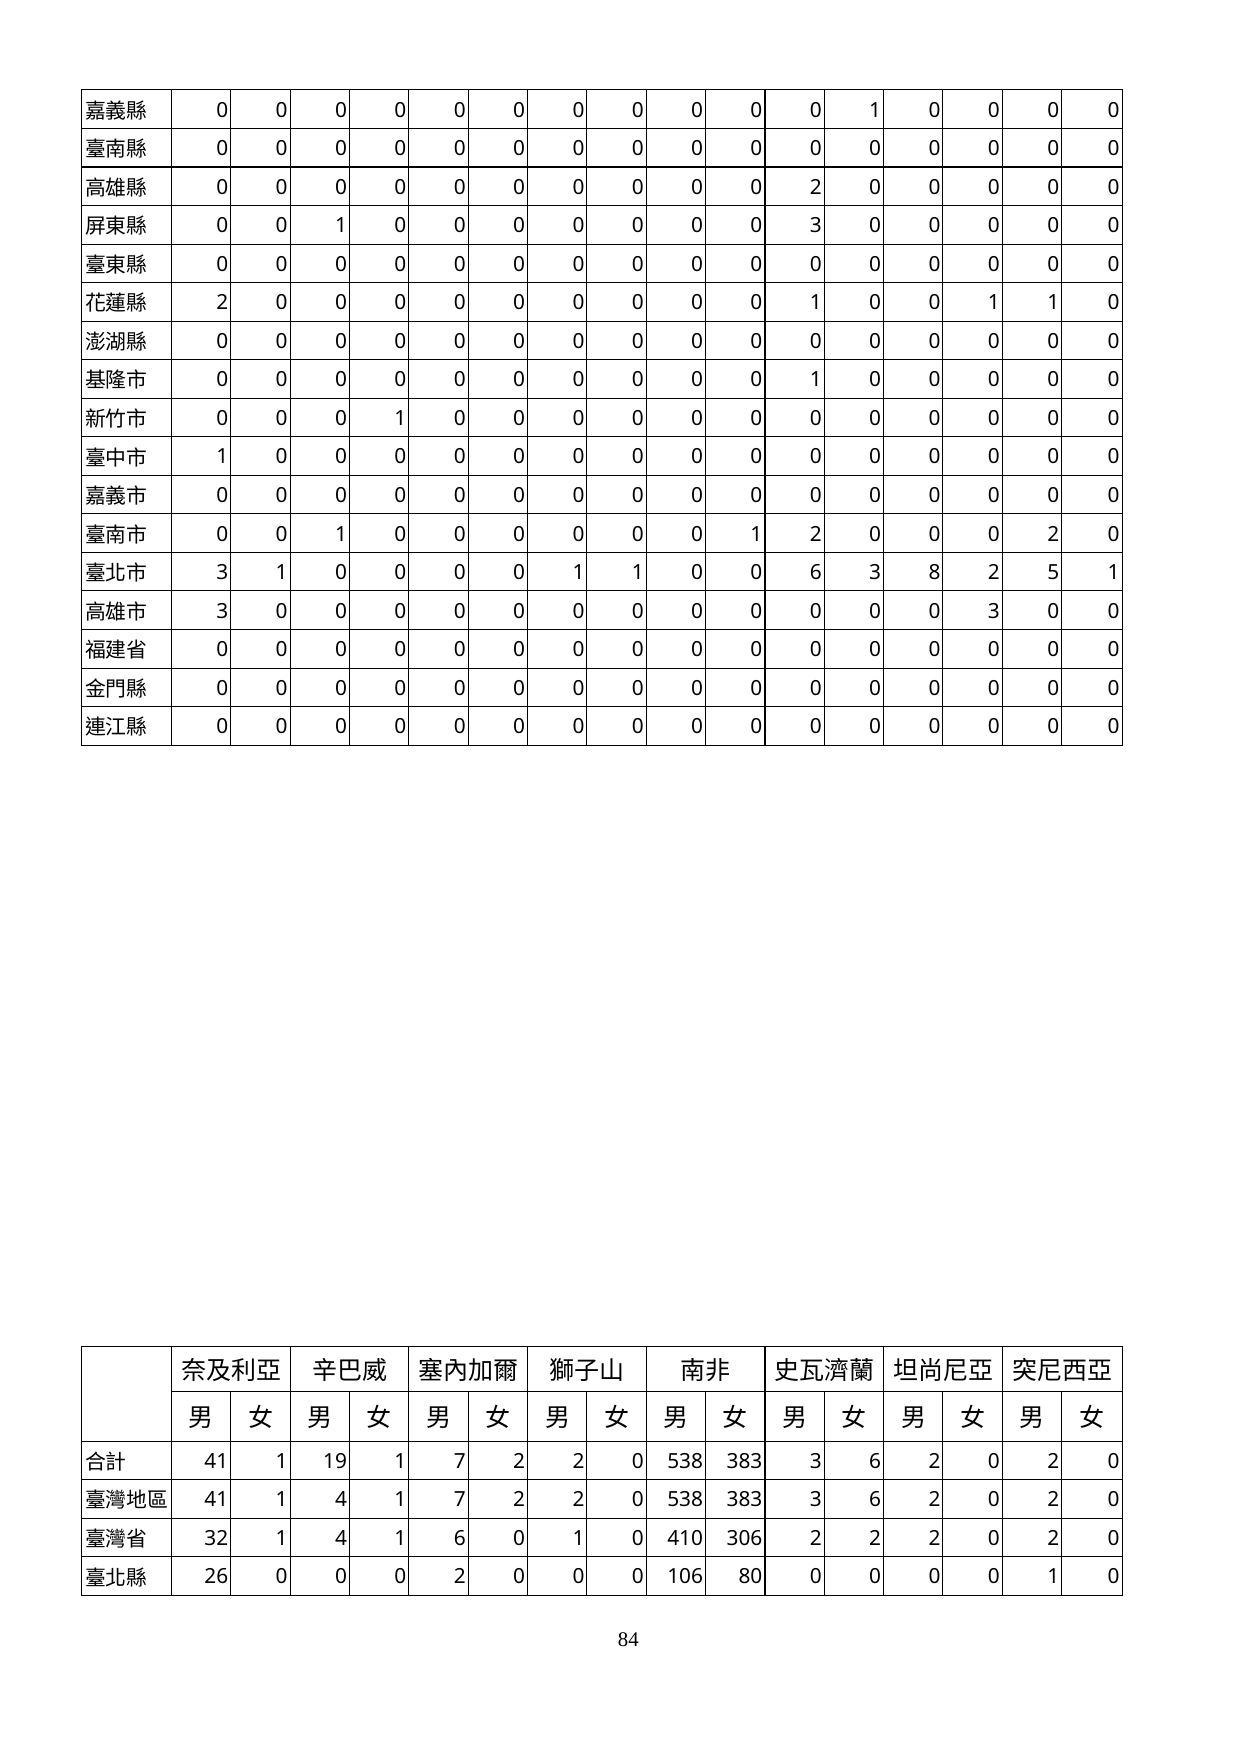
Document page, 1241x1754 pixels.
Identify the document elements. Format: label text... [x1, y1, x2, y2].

table_cell 0 [409, 206, 468, 243]
table_cell 2 [1003, 1519, 1061, 1556]
table_cell 0 [409, 90, 468, 128]
table_cell 0 [884, 245, 942, 282]
table_cell 0 [647, 553, 705, 590]
table_cell 男 [291, 1392, 349, 1441]
table_cell 2 [409, 1557, 468, 1595]
table_header [82, 1347, 171, 1441]
table_cell 高雄市 [82, 591, 171, 629]
table_cell 0 [943, 245, 1002, 282]
table_cell 0 [587, 1557, 646, 1595]
table_cell 0 [825, 129, 883, 166]
table_cell 0 [587, 630, 646, 667]
table_cell 0 [469, 514, 527, 552]
table_cell 0 [1062, 1480, 1122, 1518]
table_cell 2 [1003, 1442, 1061, 1479]
table_cell 1 [350, 1442, 408, 1479]
table_cell 0 [291, 129, 349, 166]
table_cell 0 [1003, 630, 1061, 667]
table_cell 0 [706, 437, 764, 475]
table_cell 0 [469, 476, 527, 513]
table_cell 0 [528, 399, 586, 436]
table_cell 0 [1003, 437, 1061, 475]
table_cell 0 [884, 476, 942, 513]
table_cell 0 [1062, 514, 1122, 552]
table_cell 0 [825, 399, 883, 436]
table_cell 0 [350, 168, 408, 205]
table_cell 0 [1003, 360, 1061, 398]
table_cell 0 [587, 514, 646, 552]
table_header 南非 [647, 1347, 764, 1391]
table_cell 0 [1062, 168, 1122, 205]
table_cell 0 [943, 1442, 1002, 1479]
table_cell 男 [409, 1392, 468, 1441]
table_cell 男 [647, 1392, 705, 1441]
table_cell 臺中市 [82, 437, 171, 475]
table_cell 0 [172, 476, 230, 513]
table_cell 男 [766, 1392, 824, 1441]
table_cell 0 [172, 630, 230, 667]
table_cell 0 [469, 669, 527, 706]
table_cell 3 [766, 206, 824, 243]
table_cell 0 [469, 245, 527, 282]
table_cell 福建省 [82, 630, 171, 667]
table_cell 0 [587, 129, 646, 166]
table_cell 0 [943, 1480, 1002, 1518]
table_cell 0 [350, 1557, 408, 1595]
table_cell 嘉義市 [82, 476, 171, 513]
table_cell 1 [231, 553, 290, 590]
table_cell 0 [825, 514, 883, 552]
table_cell 0 [291, 591, 349, 629]
table_cell 26 [172, 1557, 230, 1595]
table_cell 0 [647, 360, 705, 398]
table_cell 0 [943, 1519, 1002, 1556]
table_cell 男 [172, 1392, 230, 1441]
table_cell 0 [1062, 399, 1122, 436]
table_cell 臺南縣 [82, 129, 171, 166]
table_cell 0 [291, 476, 349, 513]
table_cell 0 [706, 283, 764, 321]
table_cell 0 [825, 360, 883, 398]
table_cell 0 [528, 1557, 586, 1595]
table_header 辛巴威 [291, 1347, 408, 1391]
table_cell 0 [231, 90, 290, 128]
table_cell 0 [231, 591, 290, 629]
table_cell 0 [825, 707, 883, 744]
table_cell 7 [409, 1480, 468, 1518]
table_cell 0 [647, 630, 705, 667]
table_cell 0 [943, 514, 1002, 552]
table_cell 0 [884, 168, 942, 205]
table_cell 0 [231, 322, 290, 359]
table_cell 0 [350, 669, 408, 706]
table_cell 0 [350, 206, 408, 243]
table_cell 0 [172, 245, 230, 282]
table_cell 0 [587, 591, 646, 629]
table_cell 0 [231, 514, 290, 552]
table_cell 0 [1062, 283, 1122, 321]
table_cell 0 [647, 90, 705, 128]
table_cell 高雄縣 [82, 168, 171, 205]
table_cell 0 [587, 283, 646, 321]
table_cell 0 [409, 360, 468, 398]
table_cell 0 [1062, 476, 1122, 513]
table_cell 0 [172, 206, 230, 243]
table_cell 0 [409, 399, 468, 436]
table_cell 0 [469, 360, 527, 398]
table_cell 女 [825, 1392, 883, 1441]
table_cell 2 [469, 1442, 527, 1479]
table_cell 1 [528, 553, 586, 590]
table_cell 0 [1062, 630, 1122, 667]
table_cell 0 [1062, 360, 1122, 398]
table_cell 0 [1003, 90, 1061, 128]
table_cell 1 [350, 399, 408, 436]
table_cell 0 [469, 90, 527, 128]
table_cell 0 [469, 206, 527, 243]
table_cell 0 [825, 322, 883, 359]
table_cell 0 [409, 669, 468, 706]
table_cell 0 [528, 476, 586, 513]
table_cell 4 [291, 1480, 349, 1518]
table_cell 0 [587, 322, 646, 359]
table_cell 0 [706, 206, 764, 243]
table_cell 0 [1062, 437, 1122, 475]
table_cell 合計 [82, 1442, 171, 1479]
table_cell 0 [350, 322, 408, 359]
table_cell 0 [528, 591, 586, 629]
table_cell 0 [706, 476, 764, 513]
table_cell 0 [587, 437, 646, 475]
table_cell 0 [291, 322, 349, 359]
table_cell 0 [706, 399, 764, 436]
table_cell 男 [528, 1392, 586, 1441]
table_cell 2 [172, 283, 230, 321]
table_cell 女 [350, 1392, 408, 1441]
table_cell 2 [528, 1480, 586, 1518]
table_cell 0 [884, 591, 942, 629]
table_cell 1 [231, 1442, 290, 1479]
table_cell 0 [825, 245, 883, 282]
table_cell 0 [350, 245, 408, 282]
table_cell 0 [766, 245, 824, 282]
table_cell 0 [943, 630, 1002, 667]
table_cell 0 [469, 399, 527, 436]
table_cell 0 [231, 283, 290, 321]
table_cell 0 [766, 707, 824, 744]
table_cell 女 [943, 1392, 1002, 1441]
table_header 塞內加爾 [409, 1347, 527, 1391]
table_cell 2 [766, 514, 824, 552]
table_cell 0 [231, 206, 290, 243]
table_cell 0 [766, 90, 824, 128]
table_cell 1 [766, 360, 824, 398]
table_cell 女 [1062, 1392, 1122, 1441]
table_cell 4 [291, 1519, 349, 1556]
table_cell 0 [884, 360, 942, 398]
table_cell 0 [528, 669, 586, 706]
table_cell 新竹市 [82, 399, 171, 436]
table_cell 1 [291, 514, 349, 552]
table_cell 0 [231, 399, 290, 436]
table_cell 0 [587, 669, 646, 706]
table_cell 0 [706, 630, 764, 667]
table_cell 0 [350, 129, 408, 166]
table_cell 3 [943, 591, 1002, 629]
table_cell 0 [409, 591, 468, 629]
table_cell 0 [1062, 129, 1122, 166]
table_cell 0 [350, 360, 408, 398]
table_cell 0 [943, 129, 1002, 166]
table_cell 1 [231, 1480, 290, 1518]
table_cell 0 [884, 322, 942, 359]
table_cell 538 [647, 1442, 705, 1479]
table_cell 0 [884, 283, 942, 321]
table_cell 0 [409, 514, 468, 552]
table_cell 花蓮縣 [82, 283, 171, 321]
table_cell 410 [647, 1519, 705, 1556]
table_cell 0 [1003, 707, 1061, 744]
table_cell 2 [469, 1480, 527, 1518]
table_cell 0 [172, 322, 230, 359]
table_cell 女 [231, 1392, 290, 1441]
table_cell 0 [647, 206, 705, 243]
table_cell 0 [409, 283, 468, 321]
table_cell 0 [409, 476, 468, 513]
table_cell 基隆市 [82, 360, 171, 398]
table_cell 0 [943, 360, 1002, 398]
table_cell 0 [587, 360, 646, 398]
table_cell 0 [291, 630, 349, 667]
table_cell 女 [706, 1392, 764, 1441]
table_cell 0 [528, 322, 586, 359]
table_cell 0 [291, 669, 349, 706]
table_cell 32 [172, 1519, 230, 1556]
table_cell 臺灣地區 [82, 1480, 171, 1518]
table_cell 臺灣省 [82, 1519, 171, 1556]
table_cell 0 [587, 1519, 646, 1556]
table_cell 1 [766, 283, 824, 321]
table_cell 306 [706, 1519, 764, 1556]
table_cell 0 [409, 707, 468, 744]
table_cell 2 [528, 1442, 586, 1479]
table_cell 3 [766, 1442, 824, 1479]
table_cell 0 [409, 437, 468, 475]
table_cell 0 [172, 399, 230, 436]
table_cell 臺北縣 [82, 1557, 171, 1595]
table_cell 0 [1003, 206, 1061, 243]
table_cell 0 [350, 514, 408, 552]
table_cell 0 [469, 1557, 527, 1595]
table_cell 0 [943, 437, 1002, 475]
table_cell 0 [766, 1557, 824, 1595]
table_cell 0 [469, 437, 527, 475]
table_cell 0 [884, 437, 942, 475]
table_cell 0 [825, 1557, 883, 1595]
table_cell 3 [825, 553, 883, 590]
table_cell 0 [647, 168, 705, 205]
table_cell 0 [409, 553, 468, 590]
table_cell 8 [884, 553, 942, 590]
table_cell 0 [706, 129, 764, 166]
table_cell 0 [231, 630, 290, 667]
table_cell 0 [1062, 1442, 1122, 1479]
table_cell 0 [350, 707, 408, 744]
table_cell 0 [587, 1480, 646, 1518]
table_cell 1 [1003, 1557, 1061, 1595]
table_cell 80 [706, 1557, 764, 1595]
table_cell 0 [291, 168, 349, 205]
table_cell 0 [469, 591, 527, 629]
table_cell 7 [409, 1442, 468, 1479]
table_cell 0 [231, 476, 290, 513]
table_cell 0 [291, 245, 349, 282]
table_cell 0 [231, 1557, 290, 1595]
table_cell 0 [884, 514, 942, 552]
table_cell 0 [172, 360, 230, 398]
table_cell 0 [172, 90, 230, 128]
table_header 坦尚尼亞 [884, 1347, 1002, 1391]
table_cell 0 [766, 129, 824, 166]
table_cell 2 [766, 1519, 824, 1556]
table_cell 1 [291, 206, 349, 243]
table_cell 0 [943, 1557, 1002, 1595]
table_cell 0 [647, 514, 705, 552]
table_cell 0 [1003, 399, 1061, 436]
table_cell 0 [884, 129, 942, 166]
table_cell 臺南市 [82, 514, 171, 552]
table_cell 0 [766, 399, 824, 436]
table_cell 0 [943, 90, 1002, 128]
table_cell 0 [587, 1442, 646, 1479]
table_cell 0 [469, 168, 527, 205]
table_cell 0 [1062, 591, 1122, 629]
table_cell 6 [825, 1480, 883, 1518]
table_cell 1 [231, 1519, 290, 1556]
table_cell 0 [409, 168, 468, 205]
table_cell 383 [706, 1480, 764, 1518]
table_cell 0 [1003, 245, 1061, 282]
table_cell 19 [291, 1442, 349, 1479]
table_cell 0 [291, 360, 349, 398]
table_cell 1 [350, 1519, 408, 1556]
table_cell 0 [350, 283, 408, 321]
table_cell 0 [706, 553, 764, 590]
table_cell 0 [350, 553, 408, 590]
table_cell 0 [172, 514, 230, 552]
table_cell 屏東縣 [82, 206, 171, 243]
table_cell 0 [291, 553, 349, 590]
table_cell 男 [1003, 1392, 1061, 1441]
table_cell 0 [409, 245, 468, 282]
table_cell 0 [469, 553, 527, 590]
table_cell 0 [825, 591, 883, 629]
table_cell 41 [172, 1480, 230, 1518]
table_cell 0 [825, 168, 883, 205]
table_cell 0 [647, 322, 705, 359]
table_cell 0 [1003, 591, 1061, 629]
table_cell 41 [172, 1442, 230, 1479]
table_cell 臺北市 [82, 553, 171, 590]
table_cell 0 [884, 630, 942, 667]
table_cell 0 [1003, 322, 1061, 359]
table_cell 0 [587, 168, 646, 205]
table_cell 1 [1062, 553, 1122, 590]
table_cell 0 [172, 168, 230, 205]
table_cell 0 [291, 399, 349, 436]
table_cell 2 [1003, 514, 1061, 552]
table_cell 連江縣 [82, 707, 171, 744]
table_cell 0 [350, 437, 408, 475]
table_cell 3 [766, 1480, 824, 1518]
table_cell 0 [587, 245, 646, 282]
table_cell 0 [706, 168, 764, 205]
table_cell 澎湖縣 [82, 322, 171, 359]
table_cell 0 [1062, 707, 1122, 744]
table_cell 6 [766, 553, 824, 590]
table_cell 0 [884, 1557, 942, 1595]
table_header 史瓦濟蘭 [766, 1347, 883, 1391]
table_cell 0 [825, 669, 883, 706]
table_cell 3 [172, 553, 230, 590]
table_cell 女 [469, 1392, 527, 1441]
table_cell 0 [706, 360, 764, 398]
table_cell 2 [943, 553, 1002, 590]
table_cell 0 [469, 1519, 527, 1556]
table_cell 0 [825, 206, 883, 243]
table_cell 0 [706, 245, 764, 282]
table_cell 0 [231, 245, 290, 282]
table_cell 0 [884, 707, 942, 744]
table_cell 0 [528, 360, 586, 398]
table_cell 0 [291, 707, 349, 744]
table_cell 383 [706, 1442, 764, 1479]
table_header 獅子山 [528, 1347, 646, 1391]
table_cell 0 [291, 437, 349, 475]
table_cell 106 [647, 1557, 705, 1595]
table_cell 2 [884, 1442, 942, 1479]
table_cell 0 [943, 707, 1002, 744]
table_cell 0 [706, 90, 764, 128]
table_cell 0 [647, 399, 705, 436]
table_cell 538 [647, 1480, 705, 1518]
table_cell 0 [409, 322, 468, 359]
table_cell 0 [825, 630, 883, 667]
table_cell 0 [706, 322, 764, 359]
table_cell 0 [587, 206, 646, 243]
table_cell 0 [291, 1557, 349, 1595]
table_cell 男 [884, 1392, 942, 1441]
table_cell 0 [1062, 1519, 1122, 1556]
table_cell 0 [943, 476, 1002, 513]
table_header 突尼西亞 [1003, 1347, 1122, 1391]
table_cell 0 [647, 129, 705, 166]
table_cell 0 [647, 283, 705, 321]
table_cell 0 [706, 707, 764, 744]
table_cell 0 [647, 437, 705, 475]
table_cell 0 [587, 476, 646, 513]
table_cell 0 [1003, 669, 1061, 706]
table_cell 0 [231, 707, 290, 744]
table_cell 0 [528, 630, 586, 667]
table_cell 0 [528, 90, 586, 128]
table_cell 0 [587, 90, 646, 128]
table_cell 金門縣 [82, 669, 171, 706]
table_cell 0 [943, 206, 1002, 243]
table_cell 0 [647, 476, 705, 513]
table_cell 1 [528, 1519, 586, 1556]
table_cell 0 [943, 168, 1002, 205]
table_cell 0 [884, 90, 942, 128]
table_cell 1 [350, 1480, 408, 1518]
table_cell 0 [172, 707, 230, 744]
table_cell 0 [647, 707, 705, 744]
table_cell 2 [1003, 1480, 1061, 1518]
table_cell 0 [884, 399, 942, 436]
table_cell 0 [231, 129, 290, 166]
table_cell 0 [825, 283, 883, 321]
table_cell 0 [1062, 90, 1122, 128]
table_cell 0 [231, 168, 290, 205]
table_cell 0 [1003, 168, 1061, 205]
table_cell 2 [825, 1519, 883, 1556]
table_cell 2 [884, 1480, 942, 1518]
table_cell 2 [766, 168, 824, 205]
table_cell 0 [469, 630, 527, 667]
table_cell 0 [469, 129, 527, 166]
table_cell 0 [1062, 245, 1122, 282]
table_cell 0 [528, 168, 586, 205]
table_cell 0 [766, 437, 824, 475]
table_cell 0 [1003, 476, 1061, 513]
table_cell 0 [528, 129, 586, 166]
table_cell 0 [469, 707, 527, 744]
table_cell 0 [706, 669, 764, 706]
table_cell 0 [350, 90, 408, 128]
table_cell 0 [766, 322, 824, 359]
table_cell 1 [587, 553, 646, 590]
table_cell 0 [766, 476, 824, 513]
table_cell 1 [172, 437, 230, 475]
table_header 奈及利亞 [172, 1347, 290, 1391]
table_cell 0 [350, 591, 408, 629]
table_cell 0 [1062, 669, 1122, 706]
table_cell 0 [291, 90, 349, 128]
table_cell 1 [825, 90, 883, 128]
table_cell 0 [587, 707, 646, 744]
table_cell 0 [943, 322, 1002, 359]
table_cell 0 [528, 514, 586, 552]
table_cell 6 [409, 1519, 468, 1556]
table_cell 0 [943, 669, 1002, 706]
table_cell 0 [647, 669, 705, 706]
table_cell 0 [469, 322, 527, 359]
table_cell 2 [884, 1519, 942, 1556]
table_cell 0 [1062, 206, 1122, 243]
table_cell 5 [1003, 553, 1061, 590]
table_cell 0 [1003, 129, 1061, 166]
table_cell 女 [587, 1392, 646, 1441]
table_cell 0 [528, 206, 586, 243]
table_cell 0 [350, 476, 408, 513]
table_cell 0 [231, 669, 290, 706]
table_cell 6 [825, 1442, 883, 1479]
table_cell 0 [528, 707, 586, 744]
table_cell 0 [231, 437, 290, 475]
table_cell 0 [825, 476, 883, 513]
table_cell 0 [766, 630, 824, 667]
table_cell 0 [409, 129, 468, 166]
table_cell 0 [647, 591, 705, 629]
table_cell 0 [172, 669, 230, 706]
table_cell 0 [943, 399, 1002, 436]
table_cell 0 [766, 591, 824, 629]
table_cell 0 [1062, 322, 1122, 359]
table_cell 1 [706, 514, 764, 552]
table_cell 0 [825, 437, 883, 475]
table_cell 0 [528, 283, 586, 321]
table_cell 0 [884, 669, 942, 706]
table_cell 1 [1003, 283, 1061, 321]
table_cell 嘉義縣 [82, 90, 171, 128]
table_cell 0 [766, 669, 824, 706]
table_cell 0 [172, 129, 230, 166]
table_cell 0 [647, 245, 705, 282]
table_cell 3 [172, 591, 230, 629]
table_cell 1 [943, 283, 1002, 321]
table_cell 0 [884, 206, 942, 243]
table_cell 0 [350, 630, 408, 667]
table_cell 0 [528, 437, 586, 475]
table_cell 0 [409, 630, 468, 667]
table_cell 臺東縣 [82, 245, 171, 282]
table_cell 0 [1062, 1557, 1122, 1595]
table_cell 0 [528, 245, 586, 282]
table_cell 0 [469, 283, 527, 321]
table_cell 0 [706, 591, 764, 629]
table_cell 0 [231, 360, 290, 398]
table_cell 0 [291, 283, 349, 321]
table_cell 0 [587, 399, 646, 436]
